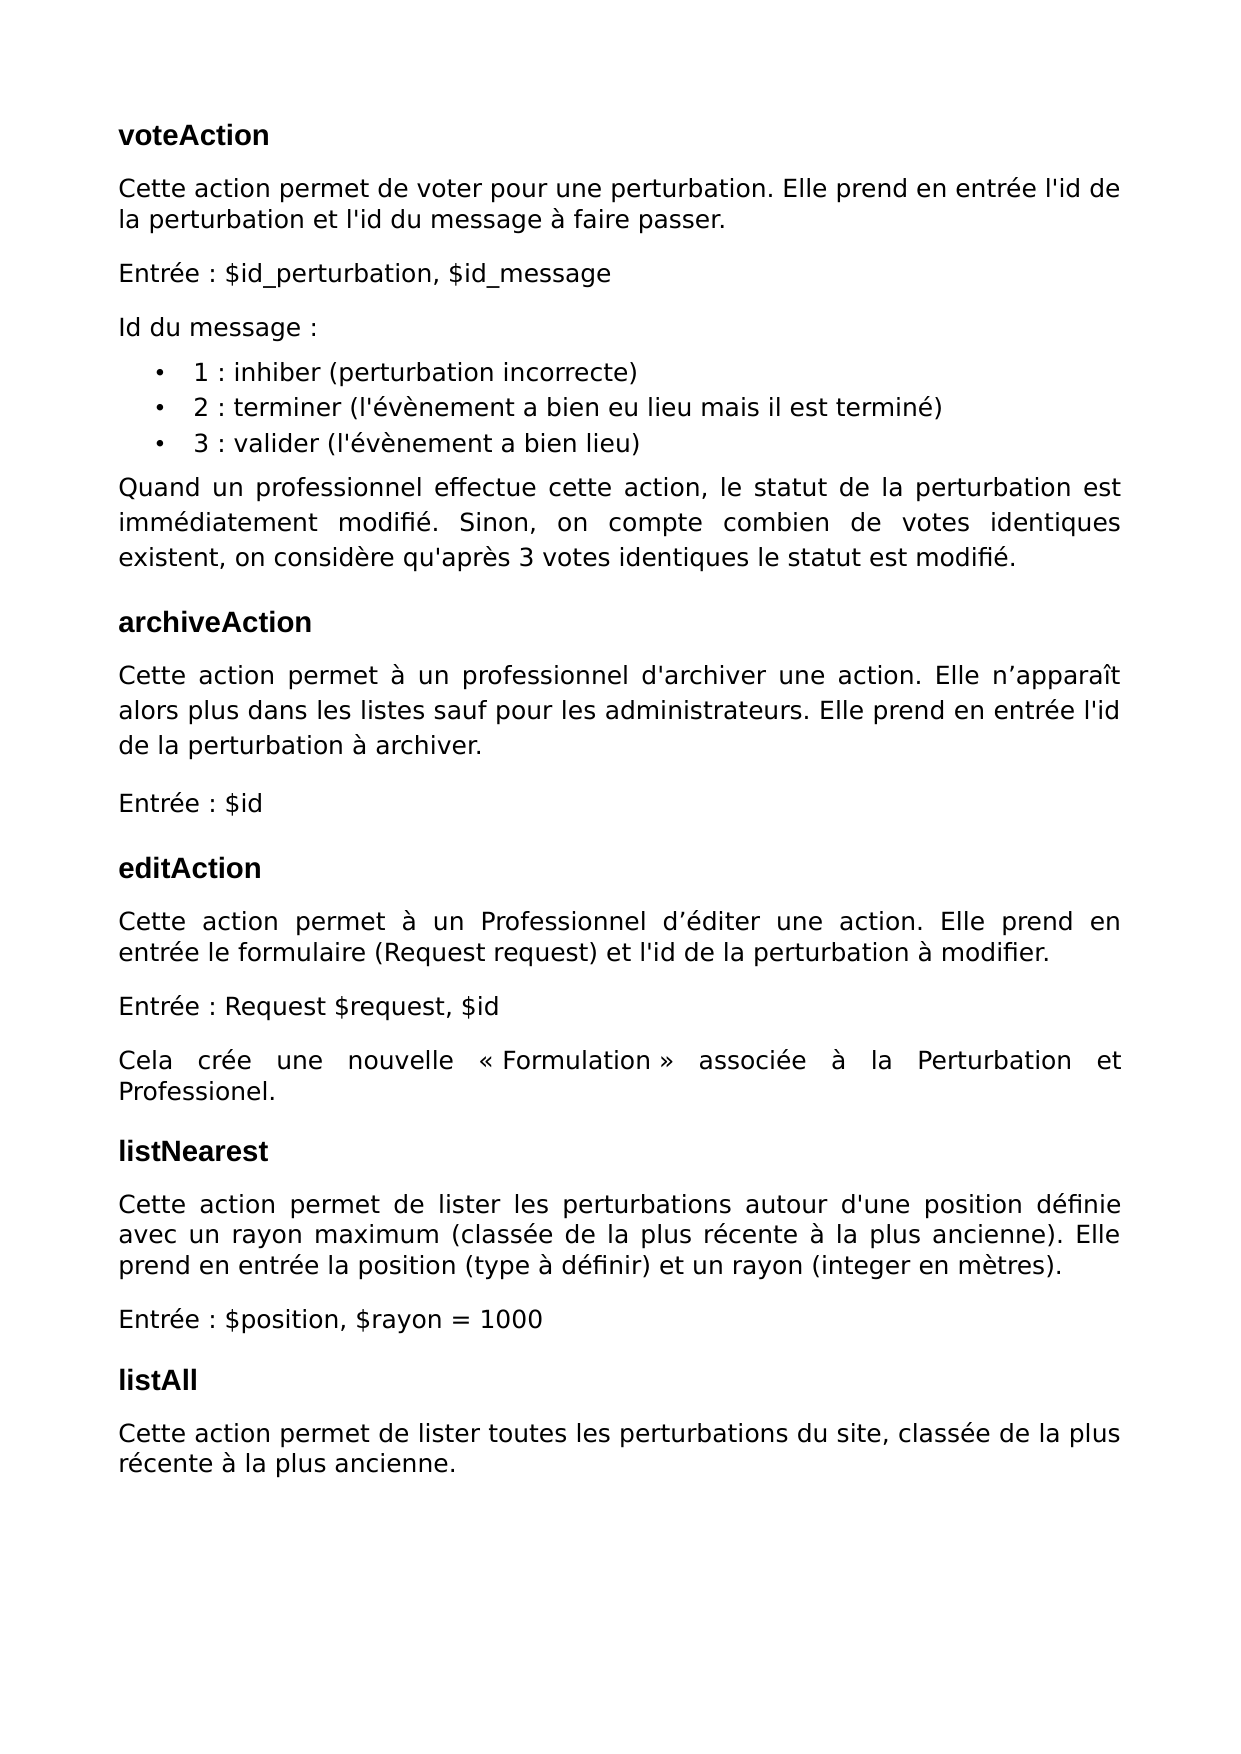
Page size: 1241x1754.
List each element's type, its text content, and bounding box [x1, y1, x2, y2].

subtitle listAll [118, 1363, 1122, 1396]
text Cette action permet de voter pour une perturbation. Elle prend en entrée l'id de la perturbation et l'id du message à faire passer. [118, 174, 1122, 234]
subtitle editAction [118, 851, 1122, 885]
subtitle listNearest [118, 1134, 1122, 1168]
subtitle archiveAction [118, 605, 1122, 639]
text Cette action permet à un professionnel d'archiver une action. Elle n’apparaît alors plus dans les listes sauf pour les administrateurs. Elle prend en entrée l'id de la perturbation à archiver. [118, 661, 1122, 760]
text Id du message : [118, 313, 1122, 342]
text Quand un professionnel effectue cette action, le statut de la perturbation est immédiatement modifié. Sinon, on compte combien de votes identiques existent, on considère qu'après 3 votes identiques le statut est modifié. [118, 473, 1122, 573]
text Entrée : $id_perturbation, $id_message [118, 259, 1122, 288]
text Cette action permet à un Professionnel d’éditer une action. Elle prend en entrée le formulaire (Request request) et l'id de la perturbation à modifier. [118, 907, 1122, 967]
text Cette action permet de lister toutes les perturbations du site, classée de la plus récente à la plus ancienne. [118, 1419, 1122, 1478]
text Cette action permet de lister les perturbations autour d'une position définie avec un rayon maximum (classée de la plus récente à la plus ancienne). Elle prend en entrée la position (type à définir) et un rayon (integer en mètres). [118, 1190, 1122, 1281]
text Entrée : $id [118, 790, 1122, 819]
list 3 : valider (l'évènement a bien lieu) [156, 429, 1122, 458]
text Entrée : Request $request, $id [118, 992, 1122, 1021]
list 1 : inhiber (perturbation incorrecte) [156, 358, 1122, 387]
text Cela crée une nouvelle « Formulation » associée à la Perturbation et Professionel. [118, 1046, 1122, 1106]
subtitle voteAction [118, 118, 1122, 152]
text Entrée : $position, $rayon = 1000 [118, 1306, 1122, 1335]
list 2 : terminer (l'évènement a bien eu lieu mais il est terminé) [156, 393, 1122, 422]
